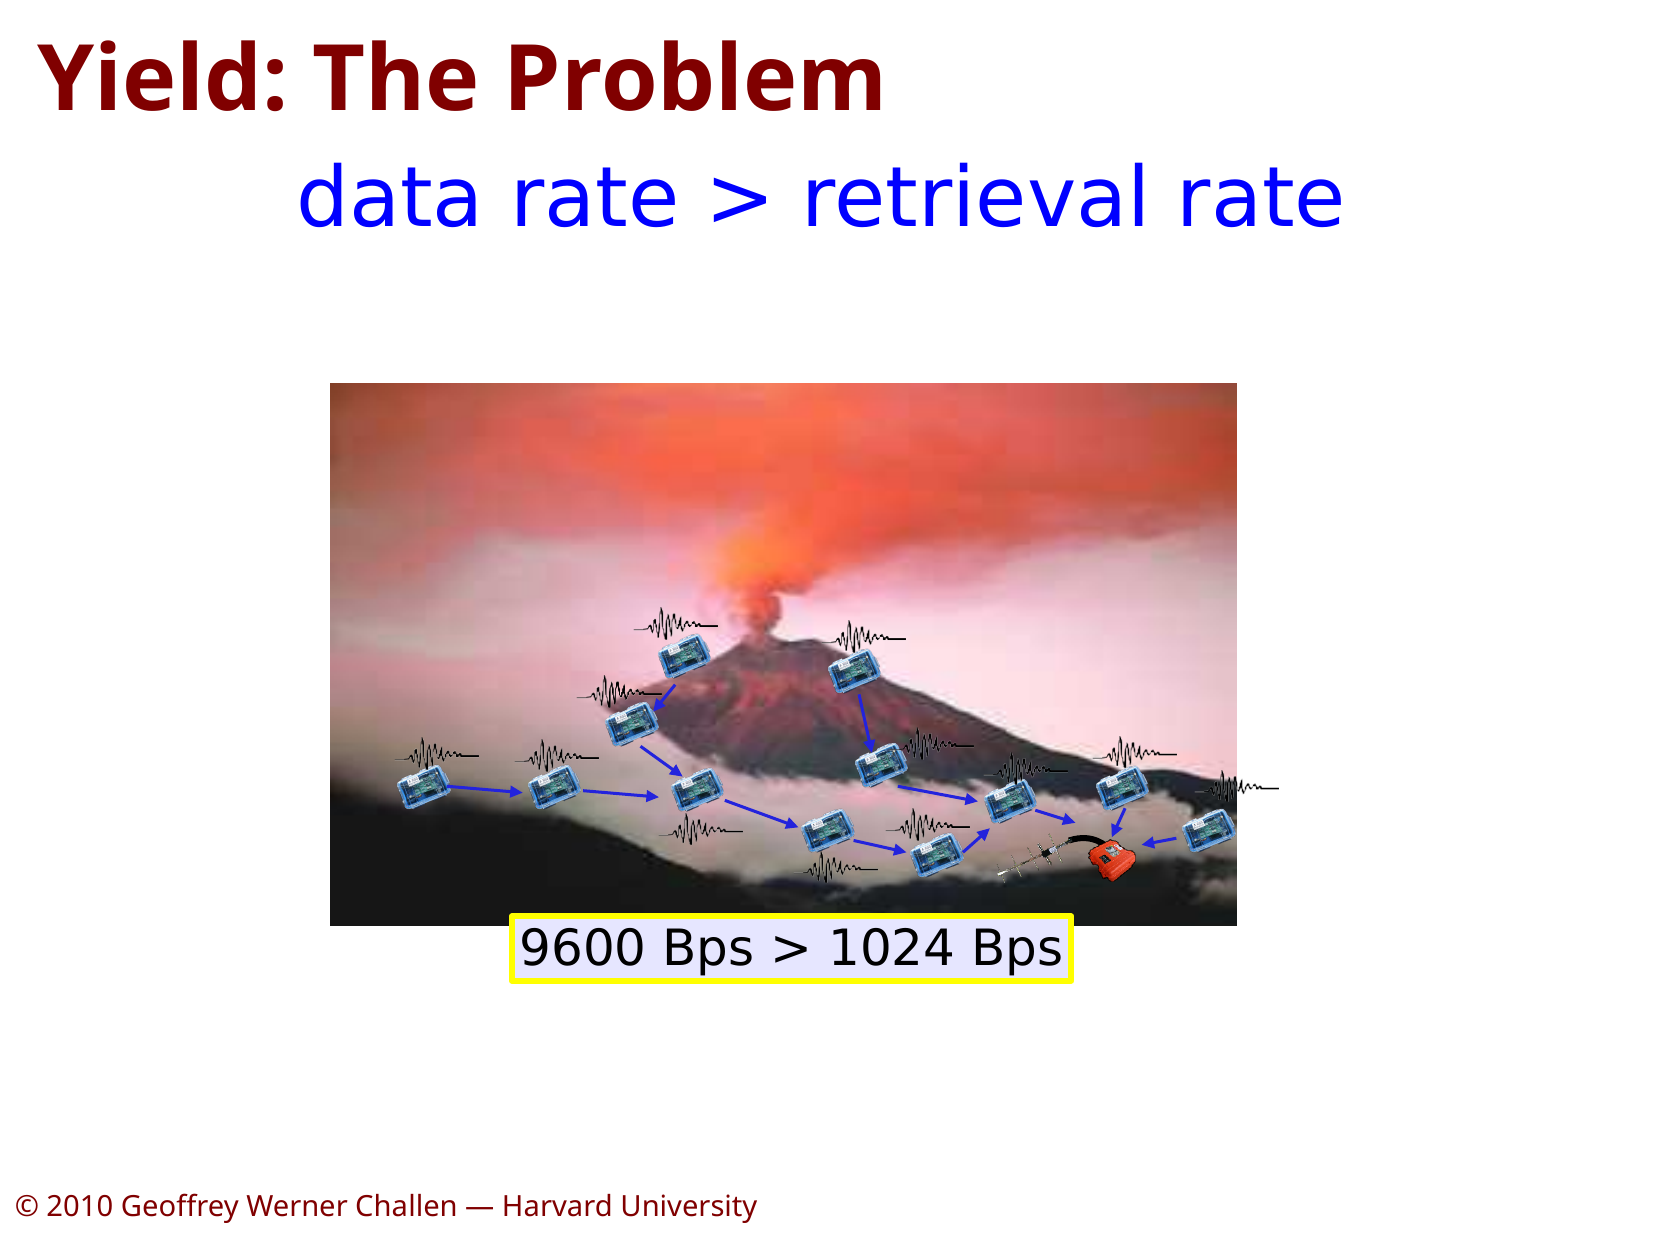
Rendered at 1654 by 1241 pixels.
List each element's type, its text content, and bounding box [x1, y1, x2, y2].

picture [330, 383, 1280, 926]
list data rate > retrieval rate [33, 151, 1611, 248]
title Yield: The Problem [0, 0, 1654, 151]
text_box 9600 Bps > 1024 Bps [511, 916, 1072, 981]
